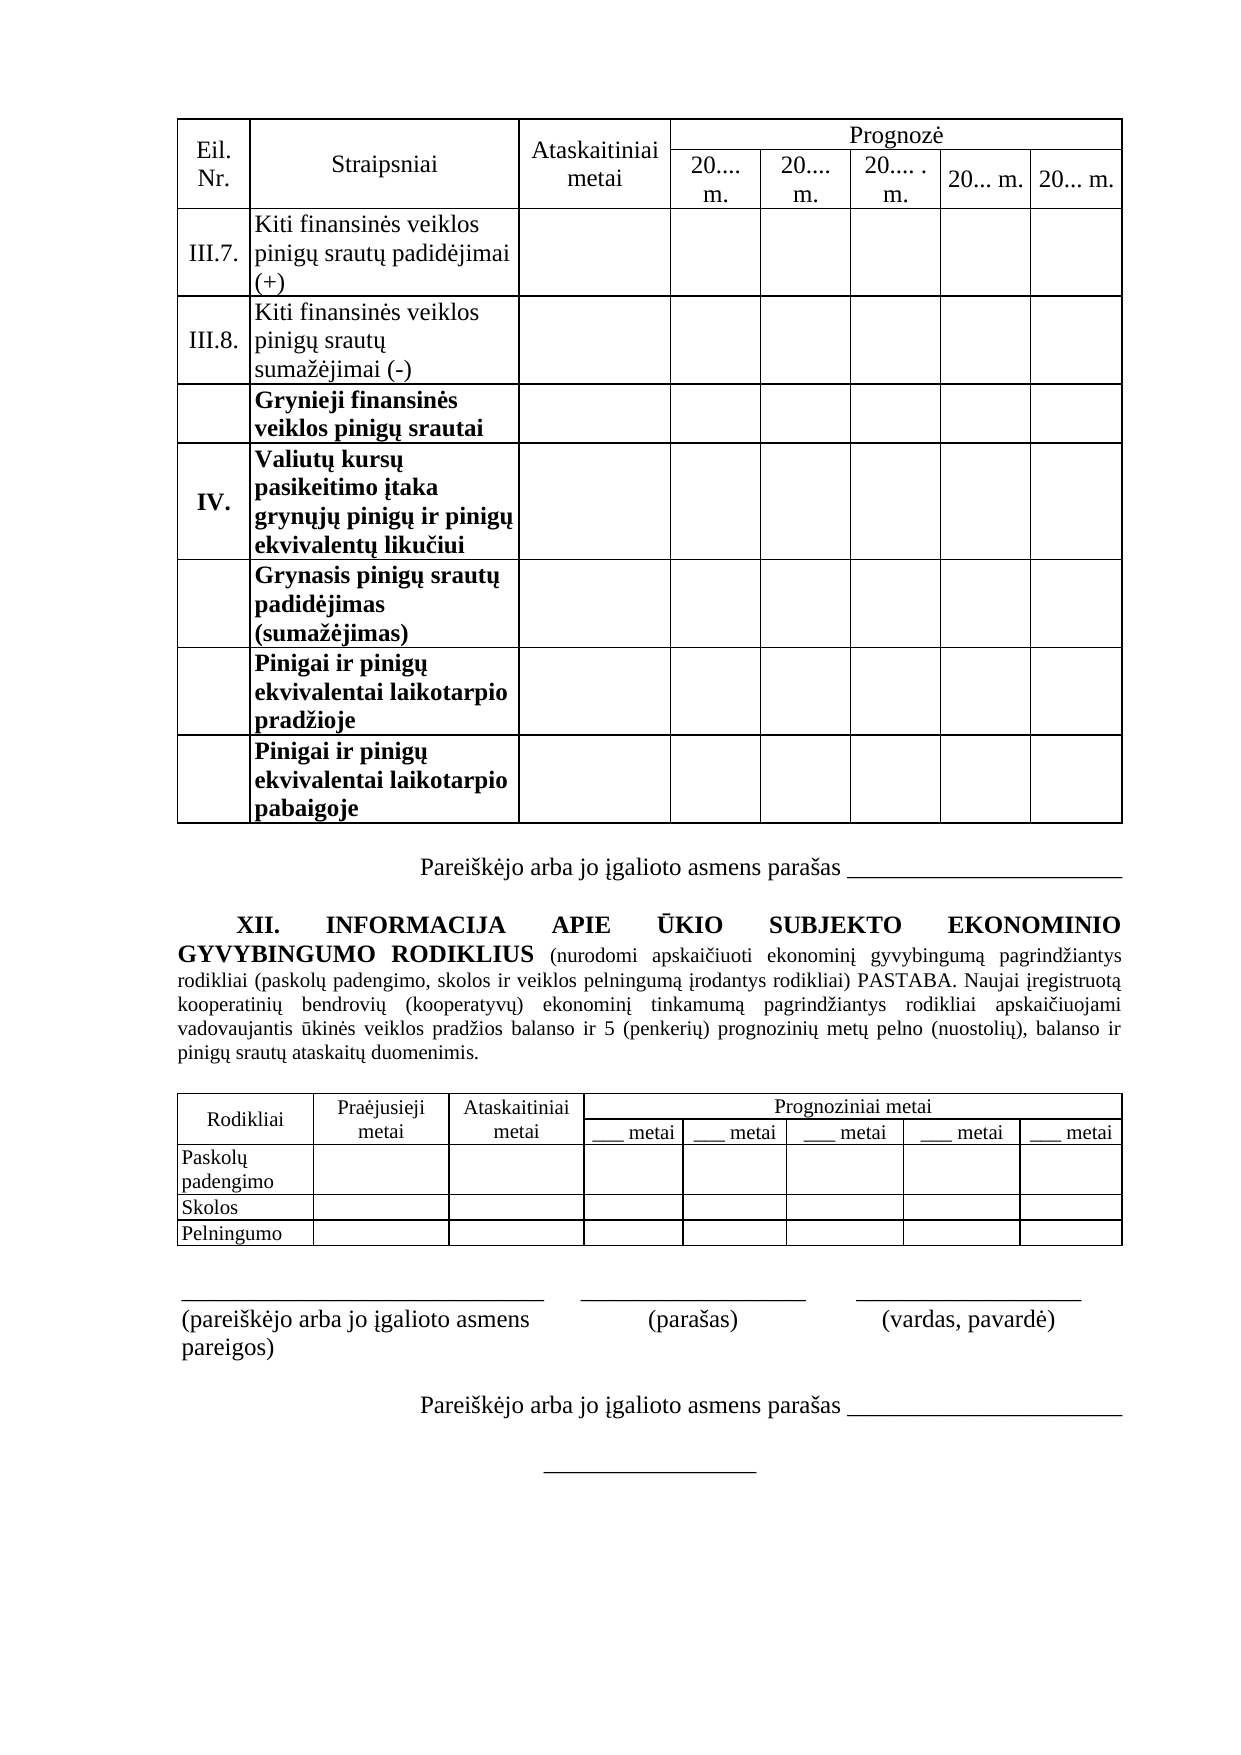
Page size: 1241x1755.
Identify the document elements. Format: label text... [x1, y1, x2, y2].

table_cell [787, 1195, 903, 1219]
table_cell [1031, 560, 1121, 647]
table_cell [671, 385, 760, 442]
table_cell [671, 297, 760, 383]
table_cell [941, 648, 1030, 734]
table_cell [684, 1195, 786, 1219]
table_cell [941, 385, 1030, 442]
table_cell [1021, 1195, 1121, 1219]
table_cell [1031, 736, 1121, 822]
table_cell [851, 560, 940, 647]
text Pareiškėjo arba jo įgalioto asmens parašas ______________________ [177, 1390, 1122, 1419]
table_cell [1031, 385, 1121, 442]
table_cell [450, 1145, 583, 1193]
table_cell [520, 209, 670, 295]
table_header Eil. Nr. [178, 120, 249, 207]
table_cell [761, 648, 850, 734]
table_cell [761, 736, 850, 822]
table_cell [671, 736, 760, 822]
table_cell [178, 736, 249, 822]
table_cell [585, 1221, 682, 1245]
table_cell [851, 297, 940, 383]
table_cell [761, 385, 850, 442]
table_cell [520, 297, 670, 383]
table_cell [671, 648, 760, 734]
table_cell [761, 297, 850, 383]
table_cell [851, 209, 940, 295]
table_cell [671, 209, 760, 295]
table_cell [671, 560, 760, 647]
text _________________ [177, 1447, 1122, 1476]
table_cell Kiti finansinės veiklos pinigų srautų padidėjimai (+) [251, 209, 518, 295]
table_cell [314, 1195, 448, 1219]
table_cell [851, 444, 940, 559]
table_cell Skolos [178, 1195, 313, 1219]
table_cell Paskolų padengimo [178, 1145, 313, 1193]
text XII. INFORMACIJA APIE ŪKIO SUBJEKTO EKONOMINIO GYVYBINGUMO RODIKLIUS (nurodomi apskaičiuoti ekonominį gyvybingumą pagrindžiantys rodikliai (paskolų padengimo, skolos ir veiklos pelningumą įrodantys rodikliai) PASTABA. Naujai įregistruotą kooperatinių bendrovių (kooperatyvų) ekonominį tinkamumą pagrindžiantys rodikliai apskaičiuojami vadovaujantis ūkinės veiklos pradžios balanso ir 5 (penkerių) prognozinių metų pelno (nuostolių), balanso ir pinigų srautų ataskaitų duomenimis. [177, 910, 1122, 1064]
table_cell [314, 1221, 448, 1245]
table_cell 20... m. [1031, 150, 1121, 207]
table_header Rodikliai [178, 1094, 313, 1144]
table_cell [787, 1145, 903, 1193]
table_cell [1021, 1221, 1121, 1245]
table_cell [520, 444, 670, 559]
table_header Straipsniai [251, 120, 518, 207]
table_cell Pinigai ir pinigų ekvivalentai laikotarpio pradžioje [251, 648, 518, 734]
table_cell Grynasis pinigų srautų padidėjimas (sumažėjimas) [251, 560, 518, 647]
table_cell [851, 648, 940, 734]
table_cell [1031, 648, 1121, 734]
table_cell [1031, 209, 1121, 295]
table_cell [520, 648, 670, 734]
table_cell ___ metai [585, 1120, 682, 1144]
table_cell ___ metai [787, 1120, 903, 1144]
table_header Ataskaitiniai metai [520, 120, 670, 207]
table_cell [904, 1221, 1019, 1245]
table_header __________________ (parašas) [571, 1275, 815, 1361]
table_header Ataskaitiniai metai [450, 1094, 583, 1144]
table_cell [178, 385, 249, 442]
table_cell [671, 444, 760, 559]
table_cell [585, 1145, 682, 1193]
table_cell [178, 560, 249, 647]
table_cell III.7. [178, 209, 249, 295]
table_header __________________ (vardas, pavardė) [815, 1275, 1122, 1361]
table_cell [1031, 297, 1121, 383]
table_cell ___ metai [684, 1120, 786, 1144]
text Pareiškėjo arba jo įgalioto asmens parašas ______________________ [177, 852, 1122, 881]
table_cell [684, 1145, 786, 1193]
table_cell [520, 385, 670, 442]
table_cell [761, 209, 850, 295]
table_cell [520, 560, 670, 647]
table_cell [904, 1195, 1019, 1219]
table_cell IV. [178, 444, 249, 559]
table_cell 20.... m. [761, 150, 850, 207]
table_cell [585, 1195, 682, 1219]
table_cell Pinigai ir pinigų ekvivalentai laikotarpio pabaigoje [251, 736, 518, 822]
table_cell [450, 1195, 583, 1219]
table_cell [314, 1145, 448, 1193]
table_cell [178, 648, 249, 734]
table_cell [1021, 1145, 1121, 1193]
table_cell Kiti finansinės veiklos pinigų srautų sumažėjimai (-) [251, 297, 518, 383]
table_cell [904, 1145, 1019, 1193]
table_cell [787, 1221, 903, 1245]
table_cell 20.... m. [671, 150, 760, 207]
table_header Prognozė [671, 120, 1121, 148]
table_cell ___ metai [904, 1120, 1019, 1144]
table_header Praėjusieji metai [314, 1094, 448, 1144]
table_cell Grynieji finansinės veiklos pinigų srautai [251, 385, 518, 442]
table_cell [1031, 444, 1121, 559]
table_cell 20.... .m. [851, 150, 940, 207]
table_cell [941, 736, 1030, 822]
table_header Prognoziniai metai [585, 1094, 1121, 1118]
table_cell ___ metai [1021, 1120, 1121, 1144]
table_cell [520, 736, 670, 822]
table_cell [684, 1221, 786, 1245]
table_cell Valiutų kursų pasikeitimo įtaka grynųjų pinigų ir pinigų ekvivalentų likučiui [251, 444, 518, 559]
table_cell Pelningumo [178, 1221, 313, 1245]
table_cell [941, 560, 1030, 647]
table_cell [761, 444, 850, 559]
table_cell [761, 560, 850, 647]
table_cell 20... m. [941, 150, 1030, 207]
table_cell [941, 297, 1030, 383]
table_cell [851, 385, 940, 442]
table_cell III.8. [178, 297, 249, 383]
table_cell [851, 736, 940, 822]
table_cell [450, 1221, 583, 1245]
table_cell [941, 444, 1030, 559]
table_header _____________________________ (pareiškėjo arba jo įgalioto asmens pareigos) [177, 1275, 571, 1361]
table_cell [941, 209, 1030, 295]
